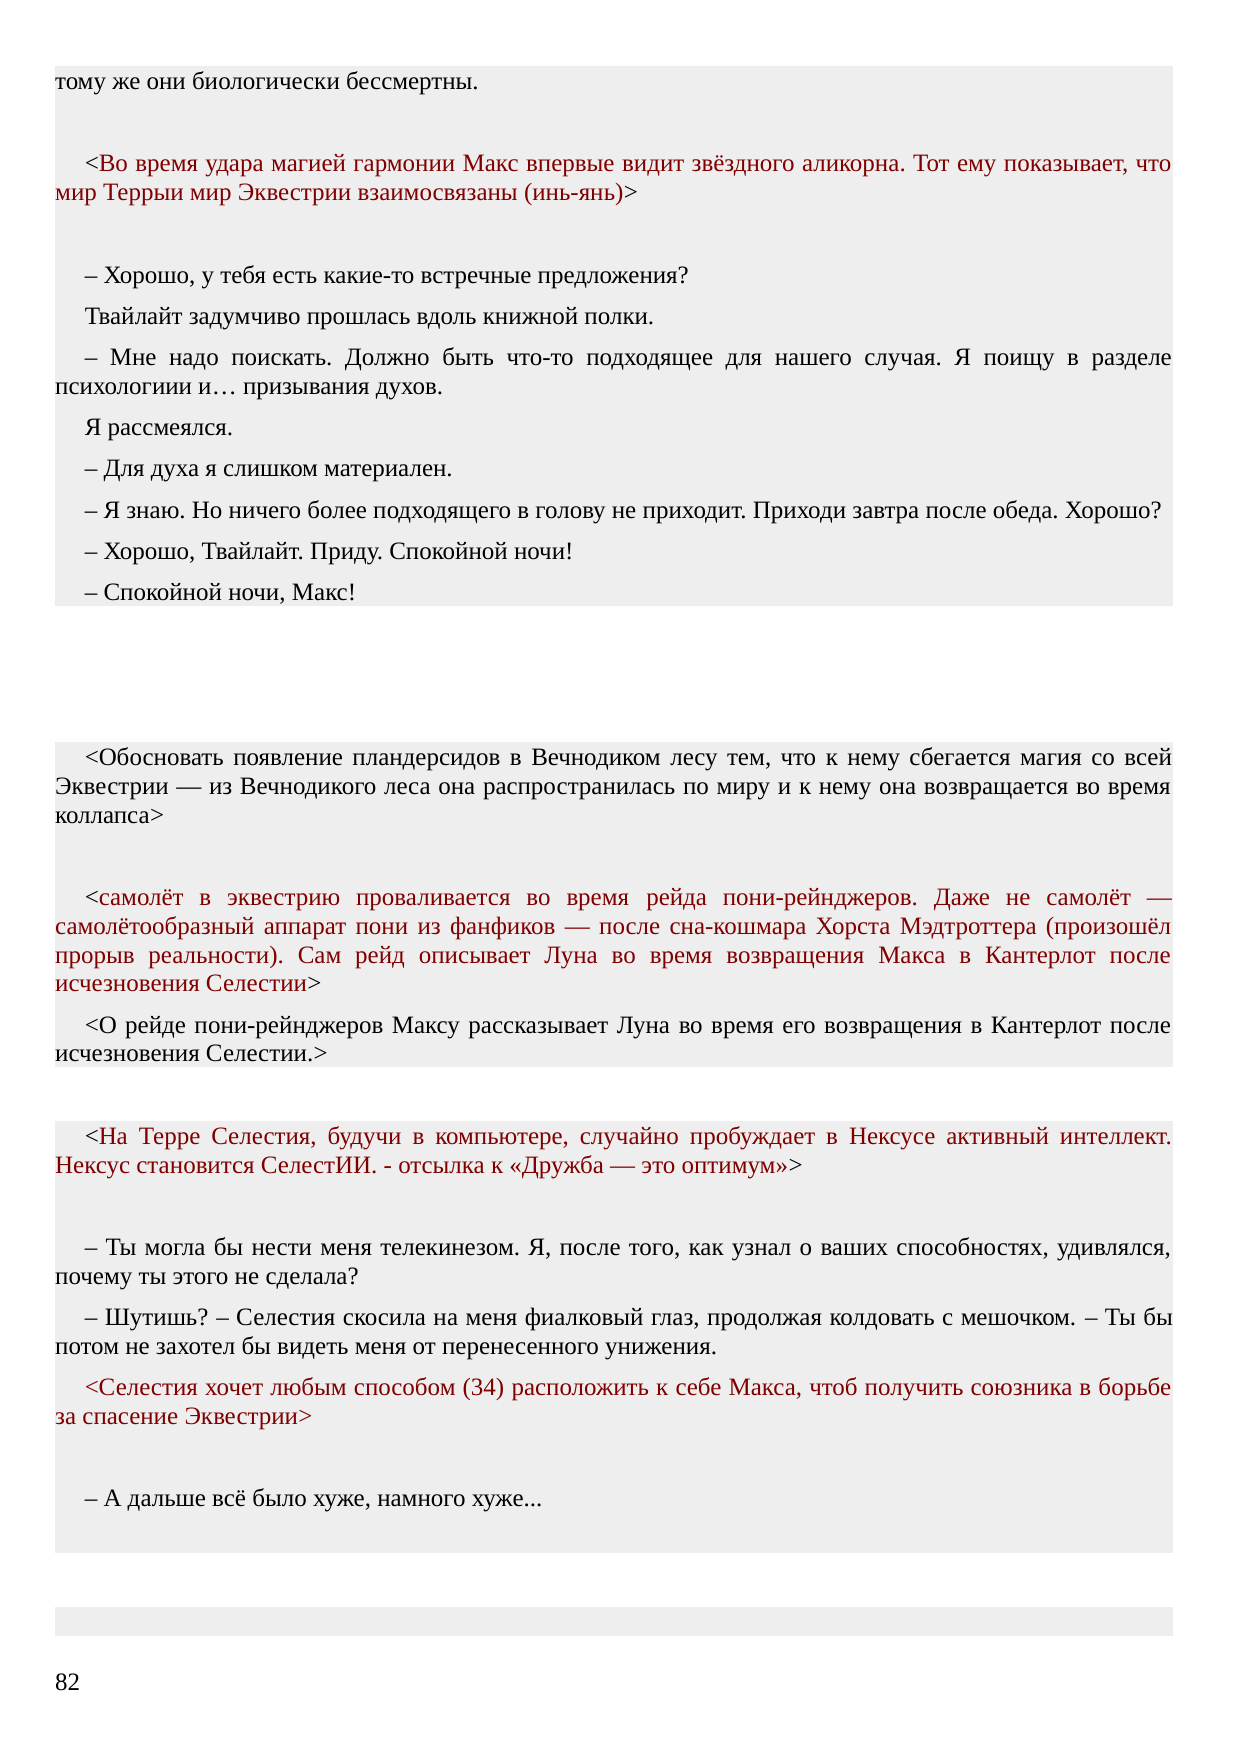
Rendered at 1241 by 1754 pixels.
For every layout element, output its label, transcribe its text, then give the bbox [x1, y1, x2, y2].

text – Для духа я слишком материален. [55, 453, 1173, 482]
text – Ты могла бы нести меня телекинезом. Я, после того, как узнал о ваших способностях, удивлялся, почему ты этого не сделала? [55, 1232, 1173, 1290]
text – Спокойной ночи, Макс! [55, 577, 1173, 606]
text – Хорошо, Твайлайт. Приду. Спокойной ночи! [55, 536, 1173, 565]
text – Шутишь? – Селестия скосила на меня фиалковый глаз, продолжая колдовать с мешочком. – Ты бы потом не захотел бы видеть меня от перенесенного унижения. [55, 1302, 1173, 1360]
text – Мне надо поискать. Должно быть что-то подходящее для нашего случая. Я поищу в разделе психологиии и… призывания духов. [55, 342, 1173, 400]
text – Хорошо, у тебя есть какие-то встречные предложения? [55, 260, 1173, 288]
text <О рейде пони-рейнджеров Максу рассказывает Луна во время его возвращения в Кантерлот после исчезновения Селестии.> [55, 1010, 1173, 1067]
text <самолёт в эквестрию проваливается во время рейда пони-рейнджеров. Даже не самолёт — самолётообразный аппарат пони из фанфиков — после сна-кошмара Хорста Мэдтроттера (произошёл прорыв реальности). Сам рейд описывает Луна во время возвращения Макса в Кантерлот после исчезновения Селестии> [55, 882, 1173, 997]
text Я рассмеялся. [55, 412, 1173, 441]
text – Я знаю. Но ничего более подходящего в голову не приходит. Приходи завтра после обеда. Хорошо? [55, 495, 1173, 523]
text Твайлайт задумчиво прошлась вдоль книжной полки. [55, 301, 1173, 330]
text <Селестия хочет любым способом (34) расположить к себе Макса, чтоб получить союзника в борьбе за спасение Эквестрии> [55, 1372, 1173, 1430]
text <Обосновать появление пландерсидов в Вечнодиком лесу тем, что к нему сбегается магия со всей Эквестрии — из Вечнодикого леса она распространилась по миру и к нему она возвращается во время коллапса> [55, 742, 1173, 828]
text <Во время удара магией гармонии Макс впервые видит звёздного аликорна. Тот ему показывает, что мир Террыи мир Эквестрии взаимосвязаны (инь-янь)> [55, 148, 1173, 206]
text – А дальше всё было хуже, намного хуже... [55, 1483, 1173, 1512]
text тому же они биологически бессмертны. [55, 66, 1173, 95]
text <На Терре Селестия, будучи в компьютере, случайно пробуждает в Нексусе активный интеллект. Нексус становится СелестИИ. - отсылка к «Дружба — это оптимум»> [55, 1121, 1173, 1178]
